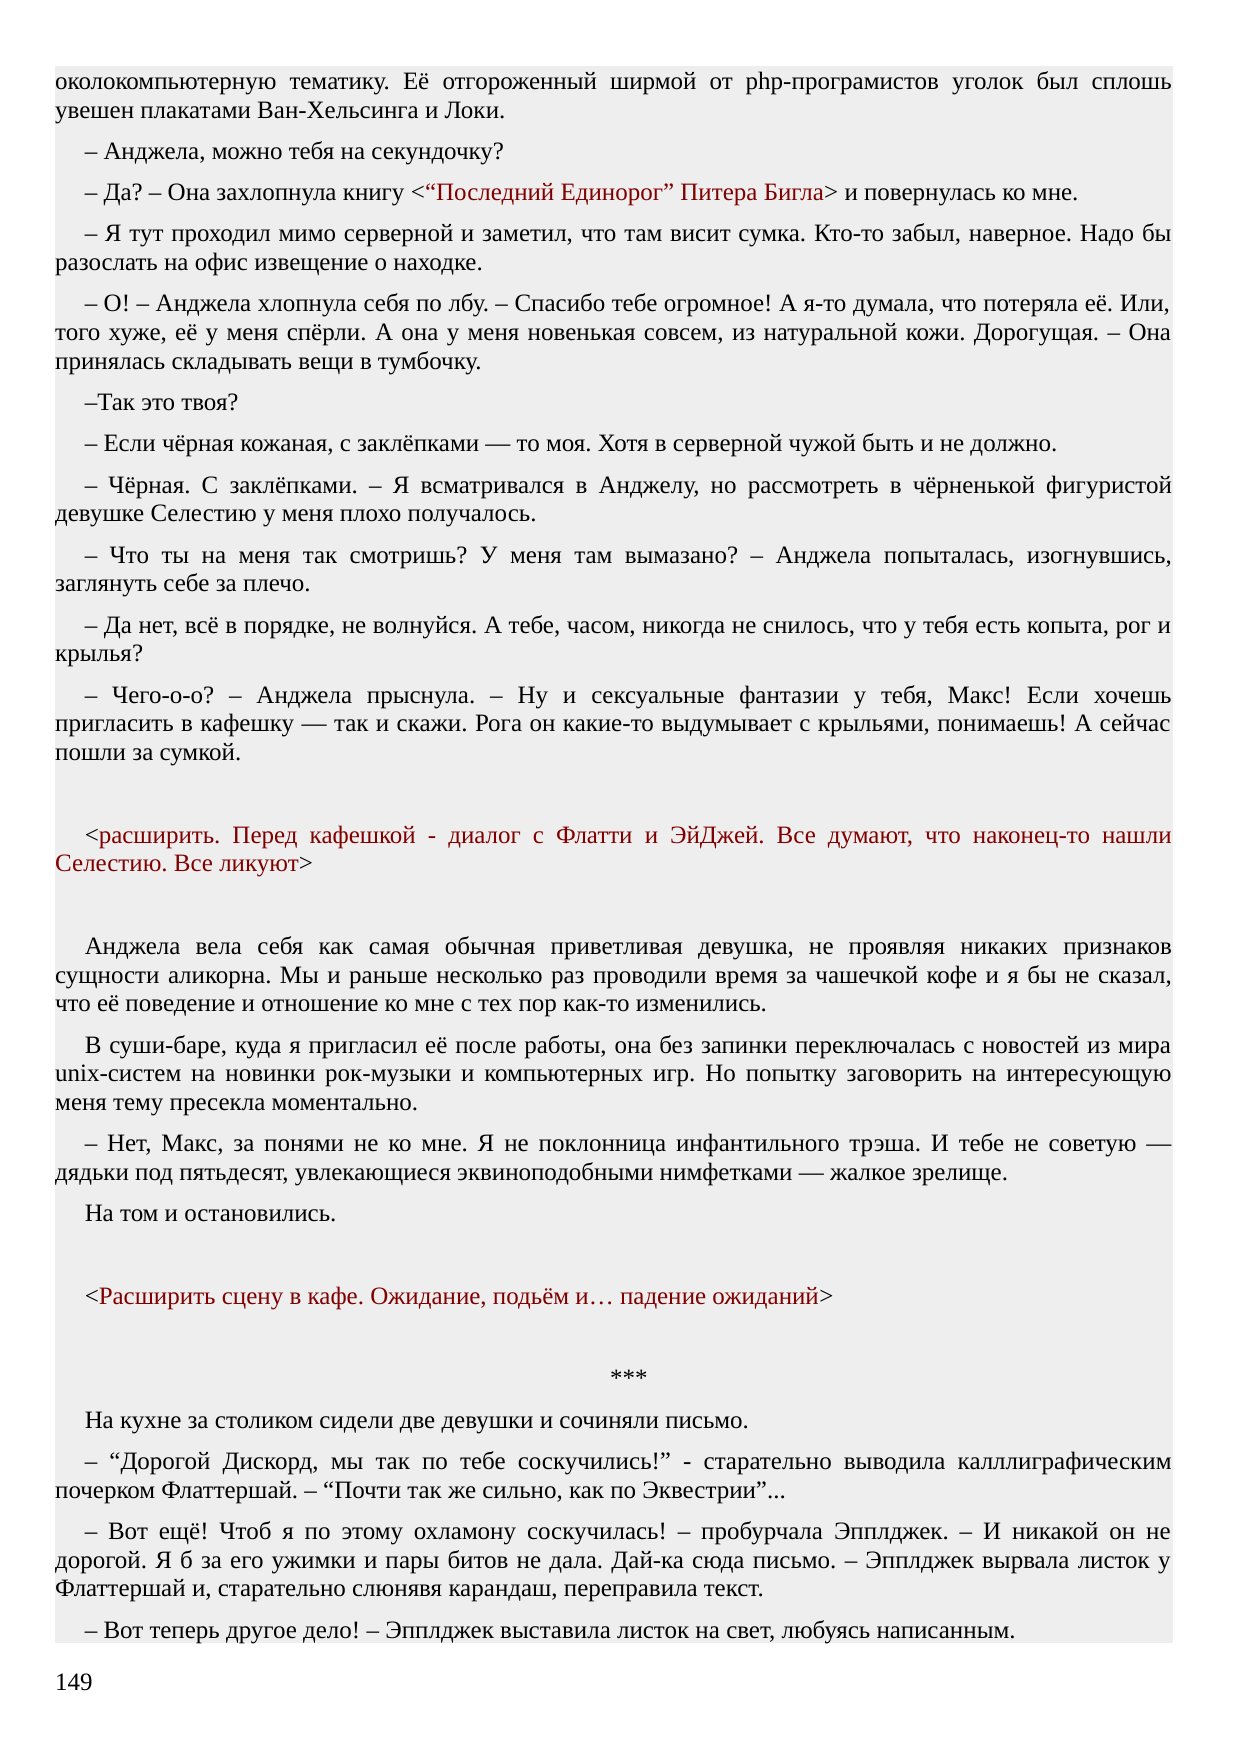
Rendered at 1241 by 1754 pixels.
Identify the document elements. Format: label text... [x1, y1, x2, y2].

text – О! – Анджела хлопнула себя по лбу. – Спасибо тебе огромное! А я-то думала, что потеряла её. Или, того хуже, её у меня спёрли. А она у меня новенькая совсем, из натуральной кожи. Дорогущая. – Она принялась складывать вещи в тумбочку. [55, 288, 1173, 375]
text На том и остановились. [55, 1198, 1173, 1227]
text – Если чёрная кожаная, с заклёпками — то моя. Хотя в серверной чужой быть и не должно. [55, 428, 1173, 457]
text –Так это твоя? [55, 387, 1173, 416]
text – Да нет, всё в порядке, не волнуйся. А тебе, часом, никогда не снилось, что у тебя есть копыта, рог и крылья? [55, 610, 1173, 667]
text – Чёрная. С заклёпками. – Я всматривался в Анджелу, но рассмотреть в чёрненькой фигуристой девушке Селестию у меня плохо получалось. [55, 470, 1173, 527]
text В суши-баре, куда я пригласил её после работы, она без запинки переключалась с новостей из мира unix-систем на новинки рок-музыки и компьютерных игр. Но попытку заговорить на интересующую меня тему пресекла моментально. [55, 1030, 1173, 1116]
text – Что ты на меня так смотришь? У меня там вымазано? – Анджела попыталась, изогнувшись, заглянуть себе за плечо. [55, 540, 1173, 597]
text околокомпьютерную тематику. Её отгороженный ширмой от php-програмистов уголок был сплошь увешен плакатами Ван-Хельсинга и Локи. [55, 66, 1173, 123]
text – Чего-о-о? – Анджела прыснула. – Ну и сексуальные фантазии у тебя, Макс! Если хочешь пригласить в кафешку — так и скажи. Рога он какие-то выдумывает с крыльями, понимаешь! А сейчас пошли за сумкой. [55, 680, 1173, 766]
text *** [55, 1363, 1173, 1392]
text – Вот ещё! Чтоб я по этому охламону соскучилась! – пробурчала Эпплджек. – И никакой он не дорогой. Я б за его ужимки и пары битов не дала. Дай-ка сюда письмо. – Эпплджек вырвала листок у Флаттершай и, старательно слюнявя карандаш, переправила текст. [55, 1516, 1173, 1602]
text – Да? – Она захлопнула книгу <“Последний Единорог” Питера Бигла> и повернулась ко мне. [55, 177, 1173, 206]
text – “Дорогой Дискорд, мы так по тебе соскучились!” - старательно выводила калллиграфическим почерком Флаттершай. – “Почти так же сильно, как по Эквестрии”... [55, 1446, 1173, 1503]
text – Я тут проходил мимо серверной и заметил, что там висит сумка. Кто-то забыл, наверное. Надо бы разослать на офис извещение о находке. [55, 218, 1173, 276]
text – Нет, Макс, за понями не ко мне. Я не поклонница инфантильного трэша. И тебе не советую — дядьки под пятьдесят, увлекающиеся эквиноподобными нимфетками — жалкое зрелище. [55, 1128, 1173, 1186]
text – Анджела, можно тебя на секундочку? [55, 136, 1173, 165]
text <Расширить сцену в кафе. Ожидание, подьём и… падение ожиданий> [55, 1281, 1173, 1310]
text На кухне за столиком сидели две девушки и сочиняли письмо. [55, 1405, 1173, 1433]
text Анджела вела себя как самая обычная приветливая девушка, не проявляя никаких признаков сущности аликорна. Мы и раньше несколько раз проводили время за чашечкой кофе и я бы не сказал, что её поведение и отношение ко мне с тех пор как-то изменились. [55, 931, 1173, 1017]
text <расширить. Перед кафешкой - диалог с Флатти и ЭйДжей. Все думают, что наконец-то нашли Селестию. Все ликуют> [55, 820, 1173, 877]
text – Вот теперь другое дело! – Эпплджек выставила листок на свет, любуясь написанным. [55, 1615, 1173, 1643]
